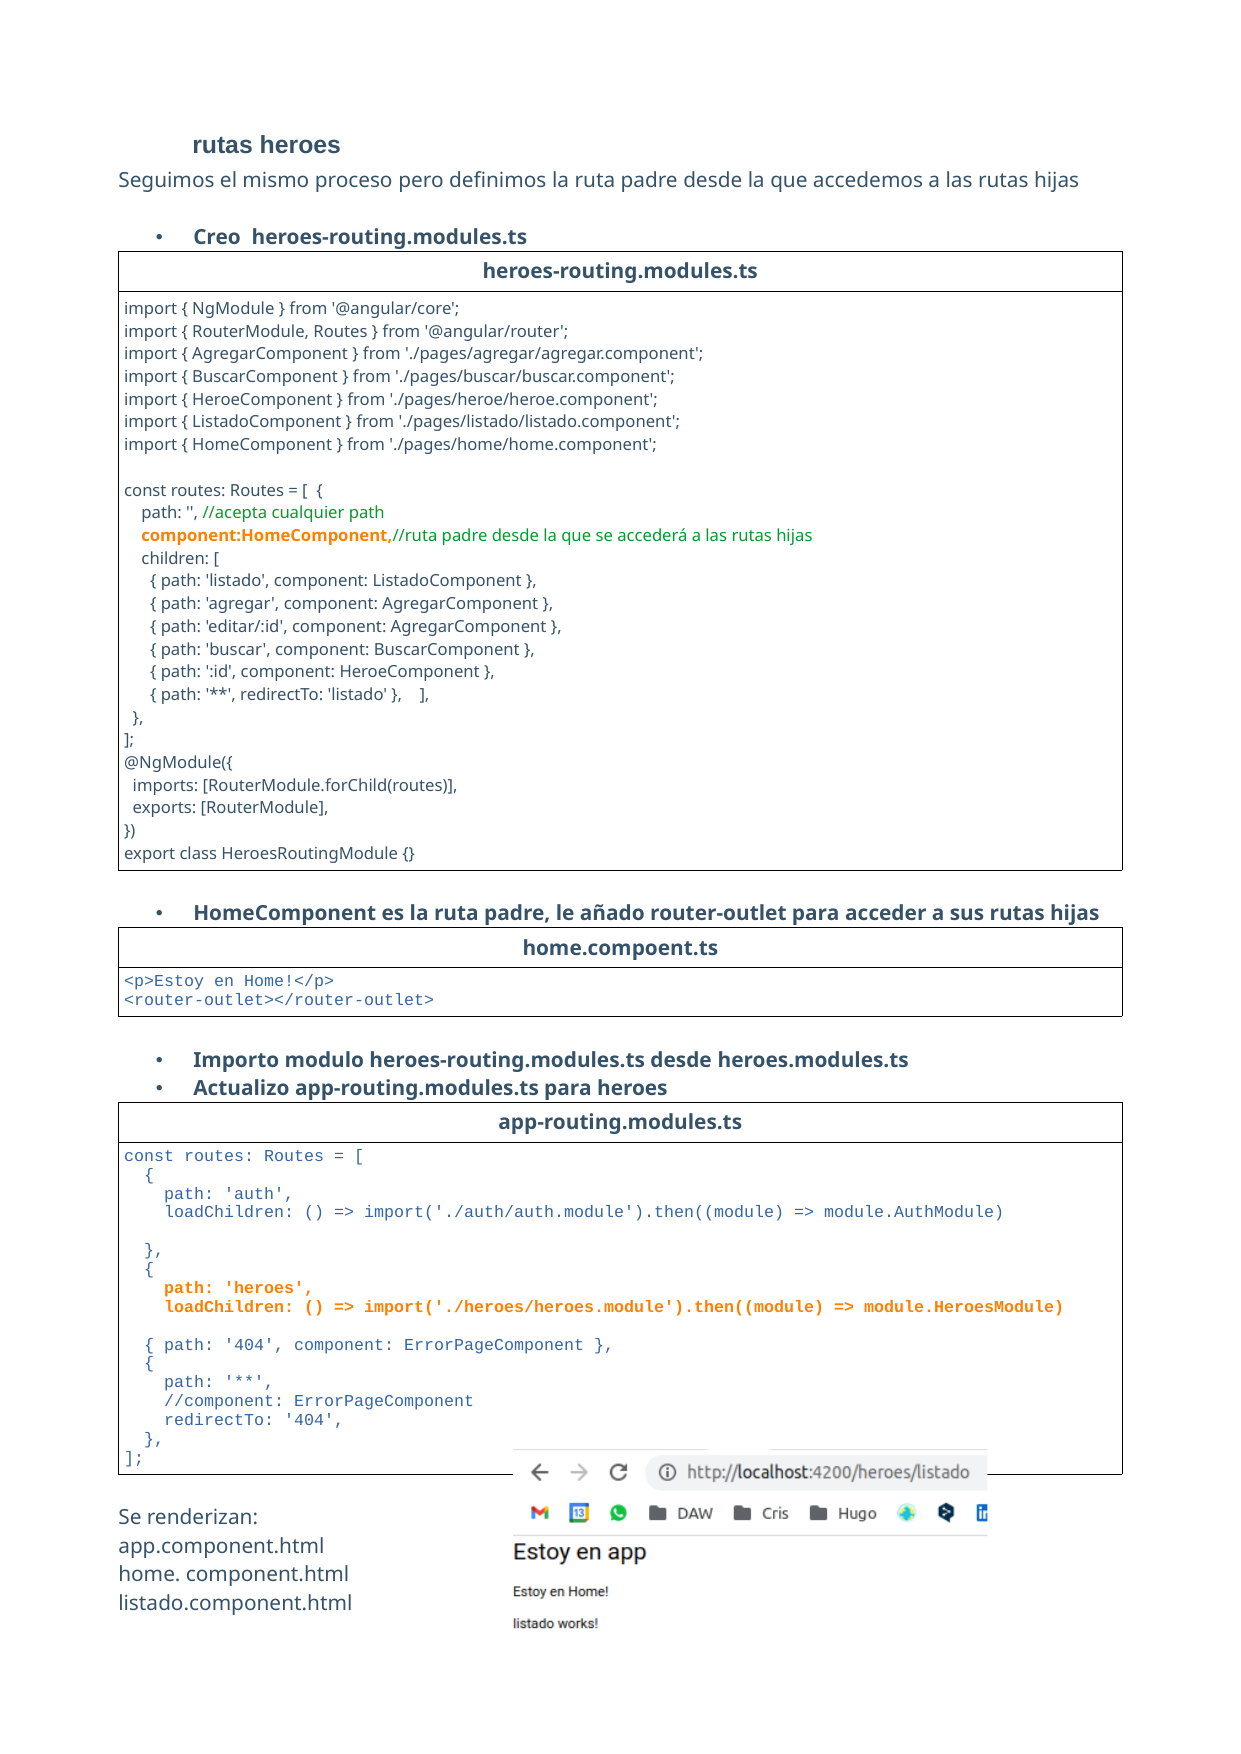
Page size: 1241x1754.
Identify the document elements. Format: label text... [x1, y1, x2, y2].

text [988, 1559, 1122, 1588]
text Se renderizan: [118, 1502, 513, 1531]
list Actualizo app-routing.modules.ts para heroes [156, 1073, 1122, 1102]
table_header heroes-routing.modules.ts [119, 252, 1122, 291]
table_header home.compoent.ts [119, 928, 1122, 967]
text home. component.html [118, 1559, 513, 1588]
list HomeComponent es la ruta padre, le añado router-outlet para acceder a sus rutas hijas [156, 898, 1122, 927]
text Seguimos el mismo proceso pero definimos la ruta padre desde la que accedemos a las rutas hijas [118, 165, 1122, 194]
picture [513, 1449, 988, 1670]
list Importo modulo heroes-routing.modules.ts desde heroes.modules.ts [156, 1045, 1122, 1073]
text app.component.html [118, 1531, 513, 1559]
table_cell import { NgModule } from '@angular/core'; import { RouterModule, Routes } from '@angular/router'; import { AgregarComponent } from './pages/agregar/agregar.component'; import { BuscarComponent } from './pages/buscar/buscar.component'; import { HeroeComponent } from './pages/heroe/heroe.component'; import { ListadoComponent } from './pages/listado/listado.component'; import { HomeComponent } from './pages/home/home.component'; const routes: Routes = [ { path: '', //acepta cualquier path component:HomeComponent,//ruta padre desde la que se accederá a las rutas hijas children: [ { path: 'listado', component: ListadoComponent }, { path: 'agregar', component: AgregarComponent }, { path: 'editar/:id', component: AgregarComponent }, { path: 'buscar', component: BuscarComponent }, { path: ':id', component: HeroeComponent }, { path: '**', redirectTo: 'listado' }, ], }, ]; @NgModule({ imports: [RouterModule.forChild(routes)], exports: [RouterModule], }) export class HeroesRoutingModule {} [119, 292, 1122, 870]
subtitle rutas heroes [118, 131, 1122, 159]
text [988, 1502, 1122, 1531]
text [988, 1531, 1122, 1559]
text [988, 1588, 1122, 1616]
text listado.component.html [118, 1588, 513, 1616]
table_cell <p>Estoy en Home!</p> <router-outlet></router-outlet> [119, 968, 1122, 1016]
list Creo heroes-routing.modules.ts [156, 222, 1122, 251]
table_cell const routes: Routes = [ { path: 'auth', loadChildren: () => import('./auth/auth.module').then((module) => module.AuthModule) }, { path: 'heroes', loadChildren: () => import('./heroes/heroes.module').then((module) => module.HeroesModule) { path: '404', component: ErrorPageComponent }, { path: '**', //component: ErrorPageComponent redirectTo: '404', }, ]; [119, 1143, 1122, 1474]
table_header app-routing.modules.ts [119, 1103, 1122, 1142]
